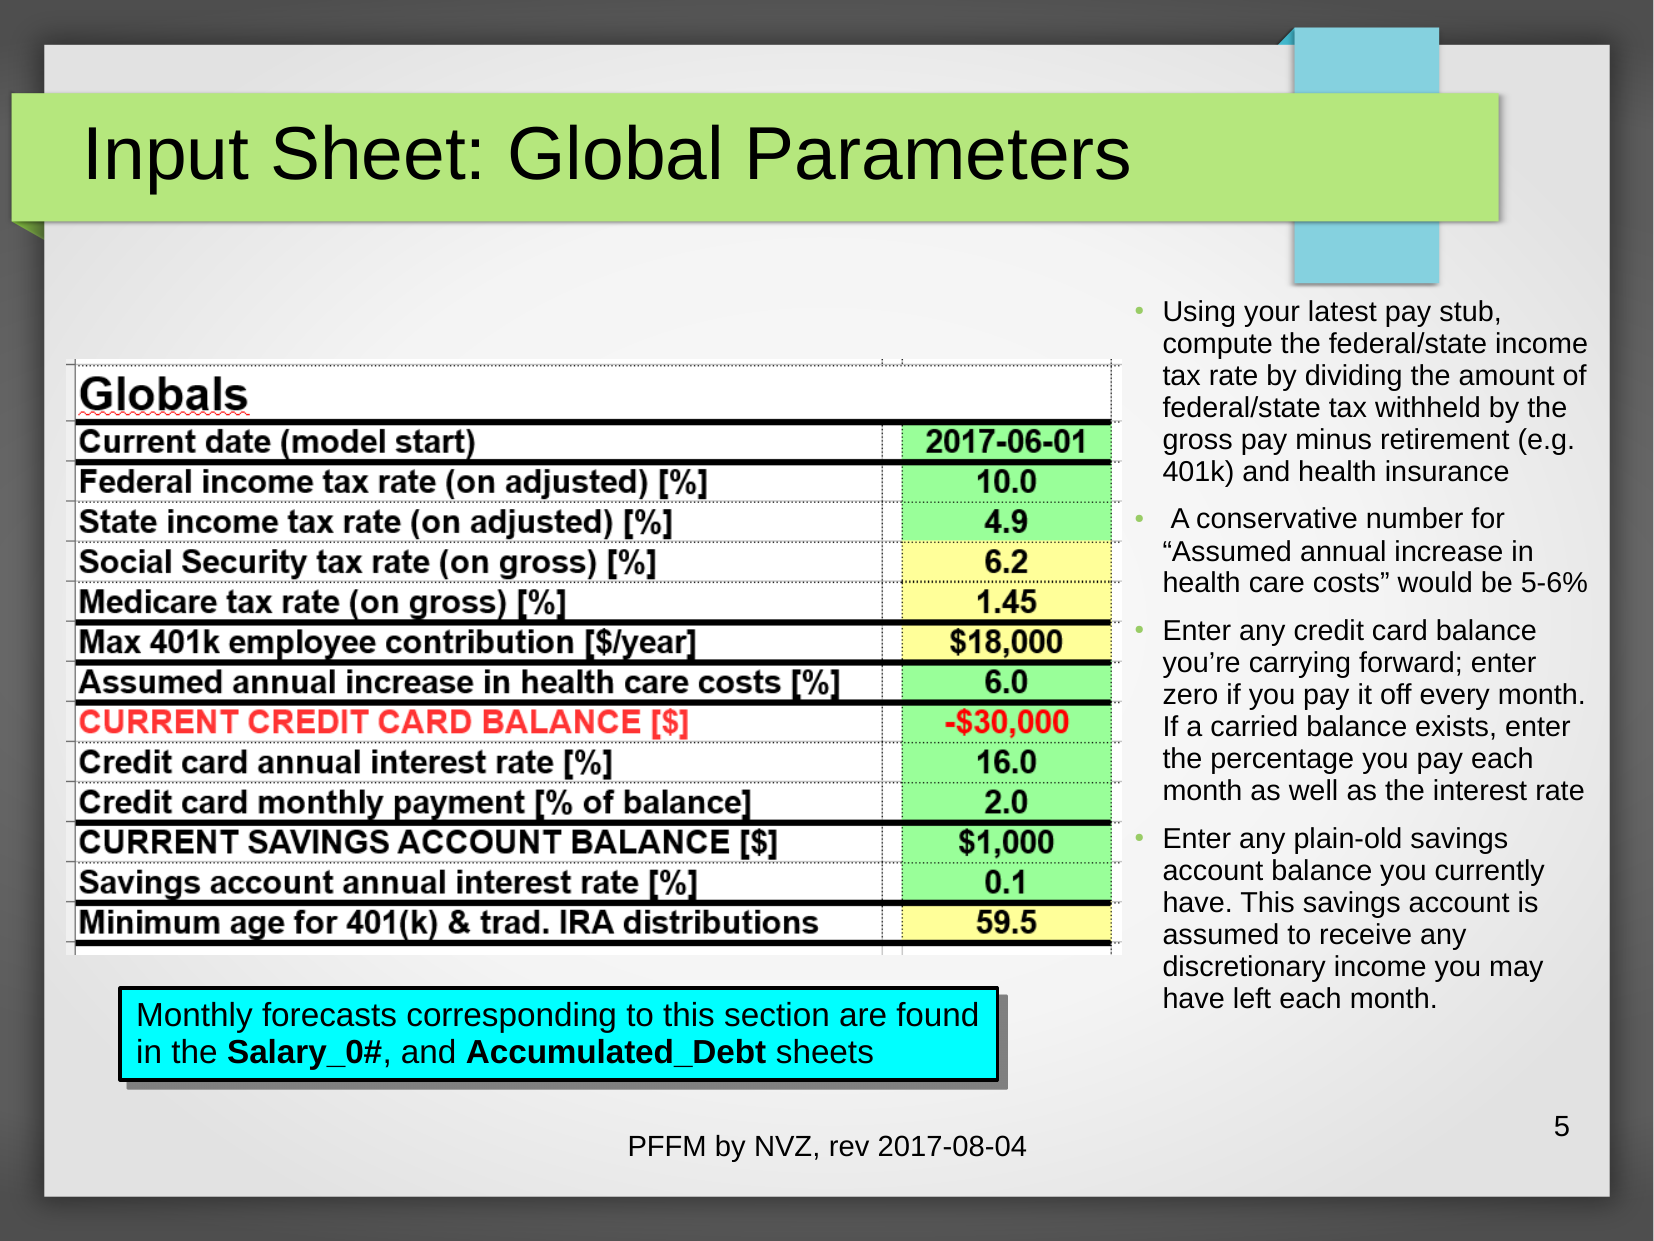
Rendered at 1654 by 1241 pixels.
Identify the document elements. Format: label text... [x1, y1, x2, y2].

title Input Sheet: Global Parameters [82, 94, 1264, 213]
list Using your latest pay stub, compute the federal/state income tax rate by dividing the amount of federal/state tax withheld by the gross pay minus retirement (e.g. 401k) and health insurance A conservative number for “Assumed annual increase in health care costs” would be 5-6% Enter any credit card balance you’re carrying forward; enter zero if you pay it off every month. If a carried balance exists, enter the percentage you pay each month as well as the interest rate Enter any plain-old savings account balance you currently have. This savings account is assumed to receive any discretionary income you may have left each month. [1125, 295, 1591, 1096]
text_box Monthly forecasts corresponding to this section are found in the Salary_0#, and Accumulated_Debt sheets [120, 988, 998, 1081]
picture [0, 0, 1654, 1241]
